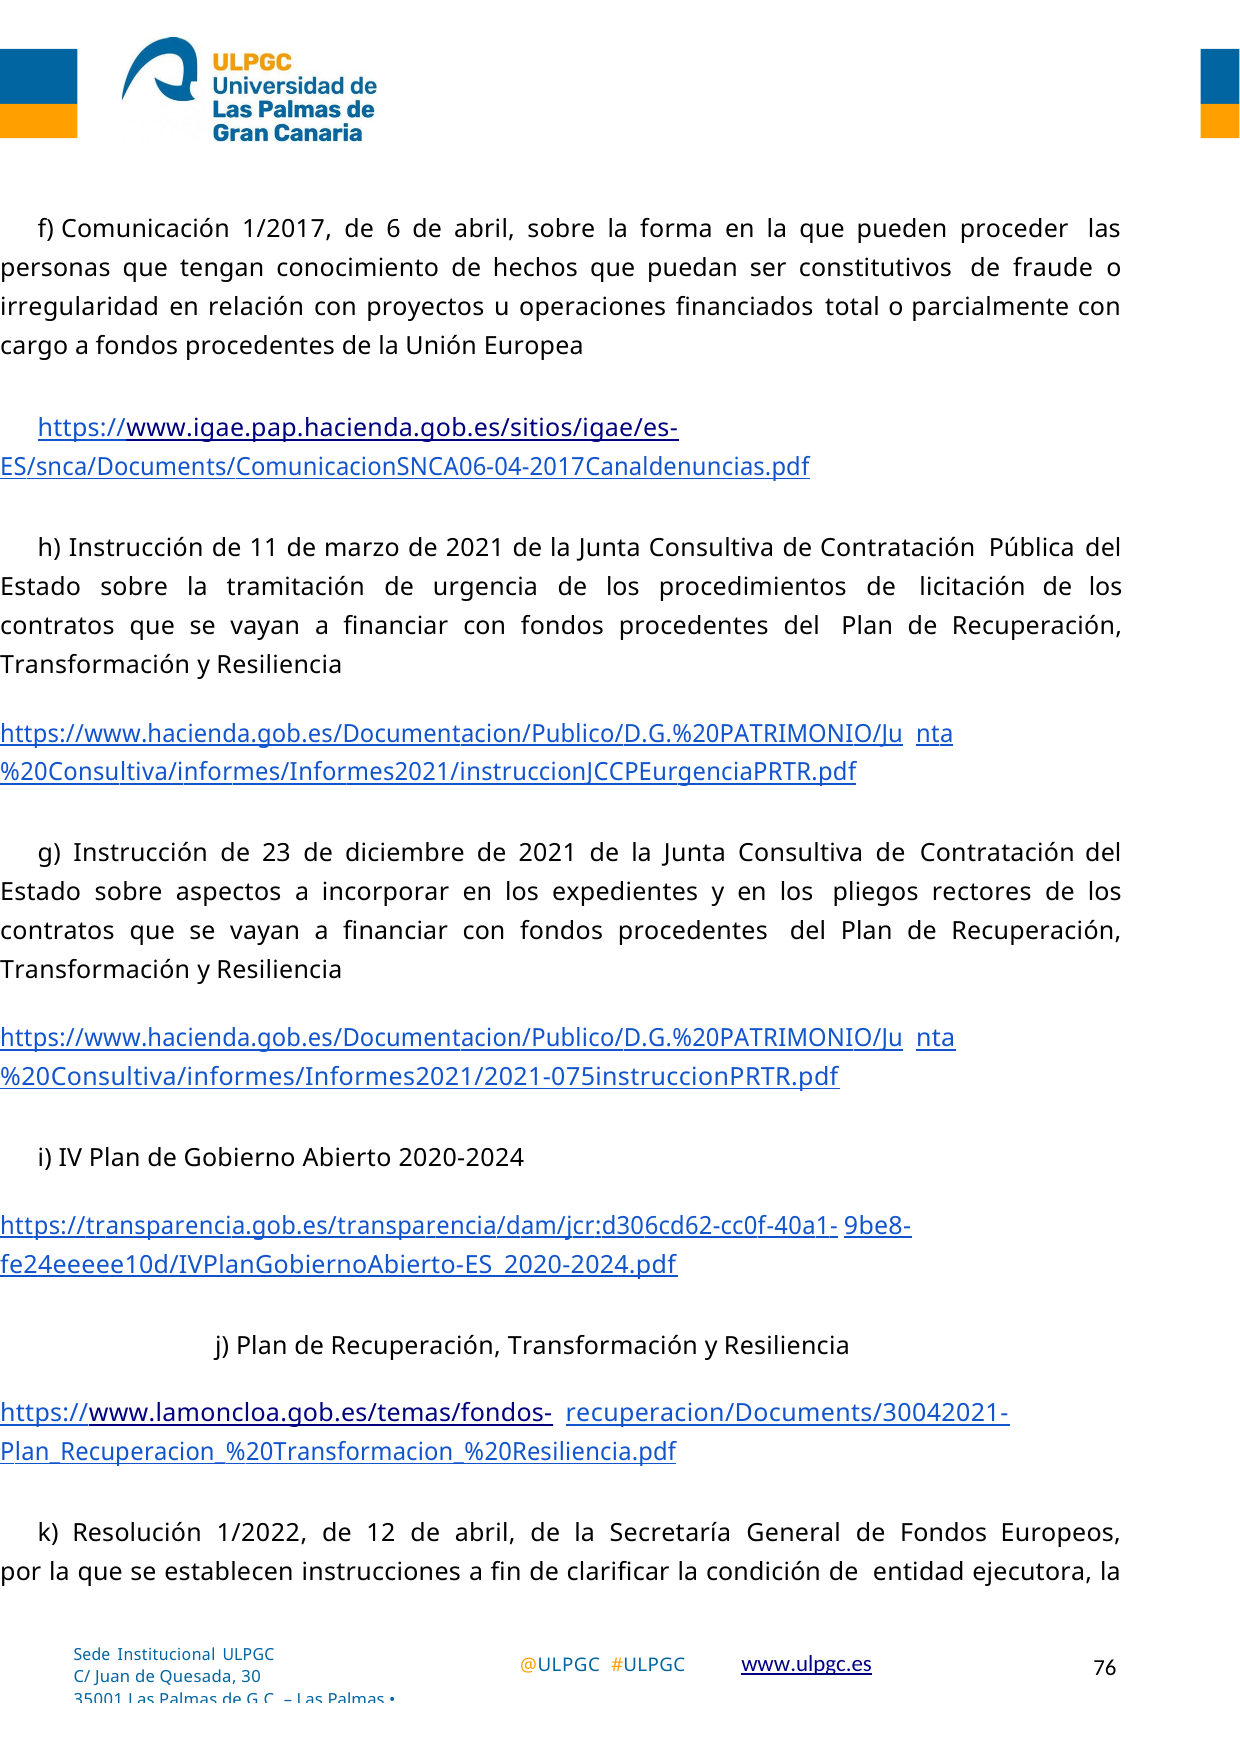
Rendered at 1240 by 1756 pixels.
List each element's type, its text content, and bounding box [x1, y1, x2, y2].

text https://www.igae.pap.hacienda.gob.es/sitios/igae/es- ES/snca/Documents/ComunicacionSNCA06-04-2017Canaldenuncias.pdf [0, 410, 1039, 483]
list Comunicación 1/2017, de 6 de abril, sobre la forma en la que pueden proceder las personas que tengan conocimiento de hechos que puedan ser constitutivos de fraude o irregularidad en relación con proyectos u operaciones financiados total o parcialmente con cargo a fondos procedentes de la Unión Europea [0, 210, 1122, 362]
text https://www.hacienda.gob.es/Documentacion/Publico/D.G.%20PATRIMONIO/Ju nta%20Consultiva/informes/Informes2021/2021-075instruccionPRTR.pdf [0, 1020, 1122, 1093]
text https://transparencia.gob.es/transparencia/dam/jcr:d306cd62-cc0f-40a1- 9be8-fe24eeeee10d/IVPlanGobiernoAbierto-ES_2020-2024.pdf [0, 1207, 1066, 1280]
list IV Plan de Gobierno Abierto 2020-2024 [0, 1140, 1239, 1174]
text https://www.hacienda.gob.es/Documentacion/Publico/D.G.%20PATRIMONIO/Ju nta%20Consultiva/informes/Informes2021/instruccionJCCPEurgenciaPRTR.pdf [0, 715, 1121, 788]
text h) Instrucción de 11 de marzo de 2021 de la Junta Consultiva de Contratación Pública del Estado sobre la tramitación de urgencia de los procedimientos de licitación de los contratos que se vayan a financiar con fondos procedentes del Plan de Recuperación, Transformación y Resiliencia [0, 529, 1122, 681]
list Plan de Recuperación, Transformación y Resiliencia [215, 1327, 1239, 1361]
text https://www.lamoncloa.gob.es/temas/fondos- recuperacion/Documents/30042021- Plan_Recuperacion_%20Transformacion_%20Resiliencia.pdf [0, 1395, 1121, 1468]
list Resolución 1/2022, de 12 de abril, de la Secretaría General de Fondos Europeos, por la que se establecen instrucciones a fin de clarificar la condición de entidad ejecutora, la [0, 1515, 1122, 1588]
text g) Instrucción de 23 de diciembre de 2021 de la Junta Consultiva de Contratación del Estado sobre aspectos a incorporar en los expedientes y en los pliegos rectores de los contratos que se vayan a financiar con fondos procedentes del Plan de Recuperación, Transformación y Resiliencia [0, 835, 1122, 986]
